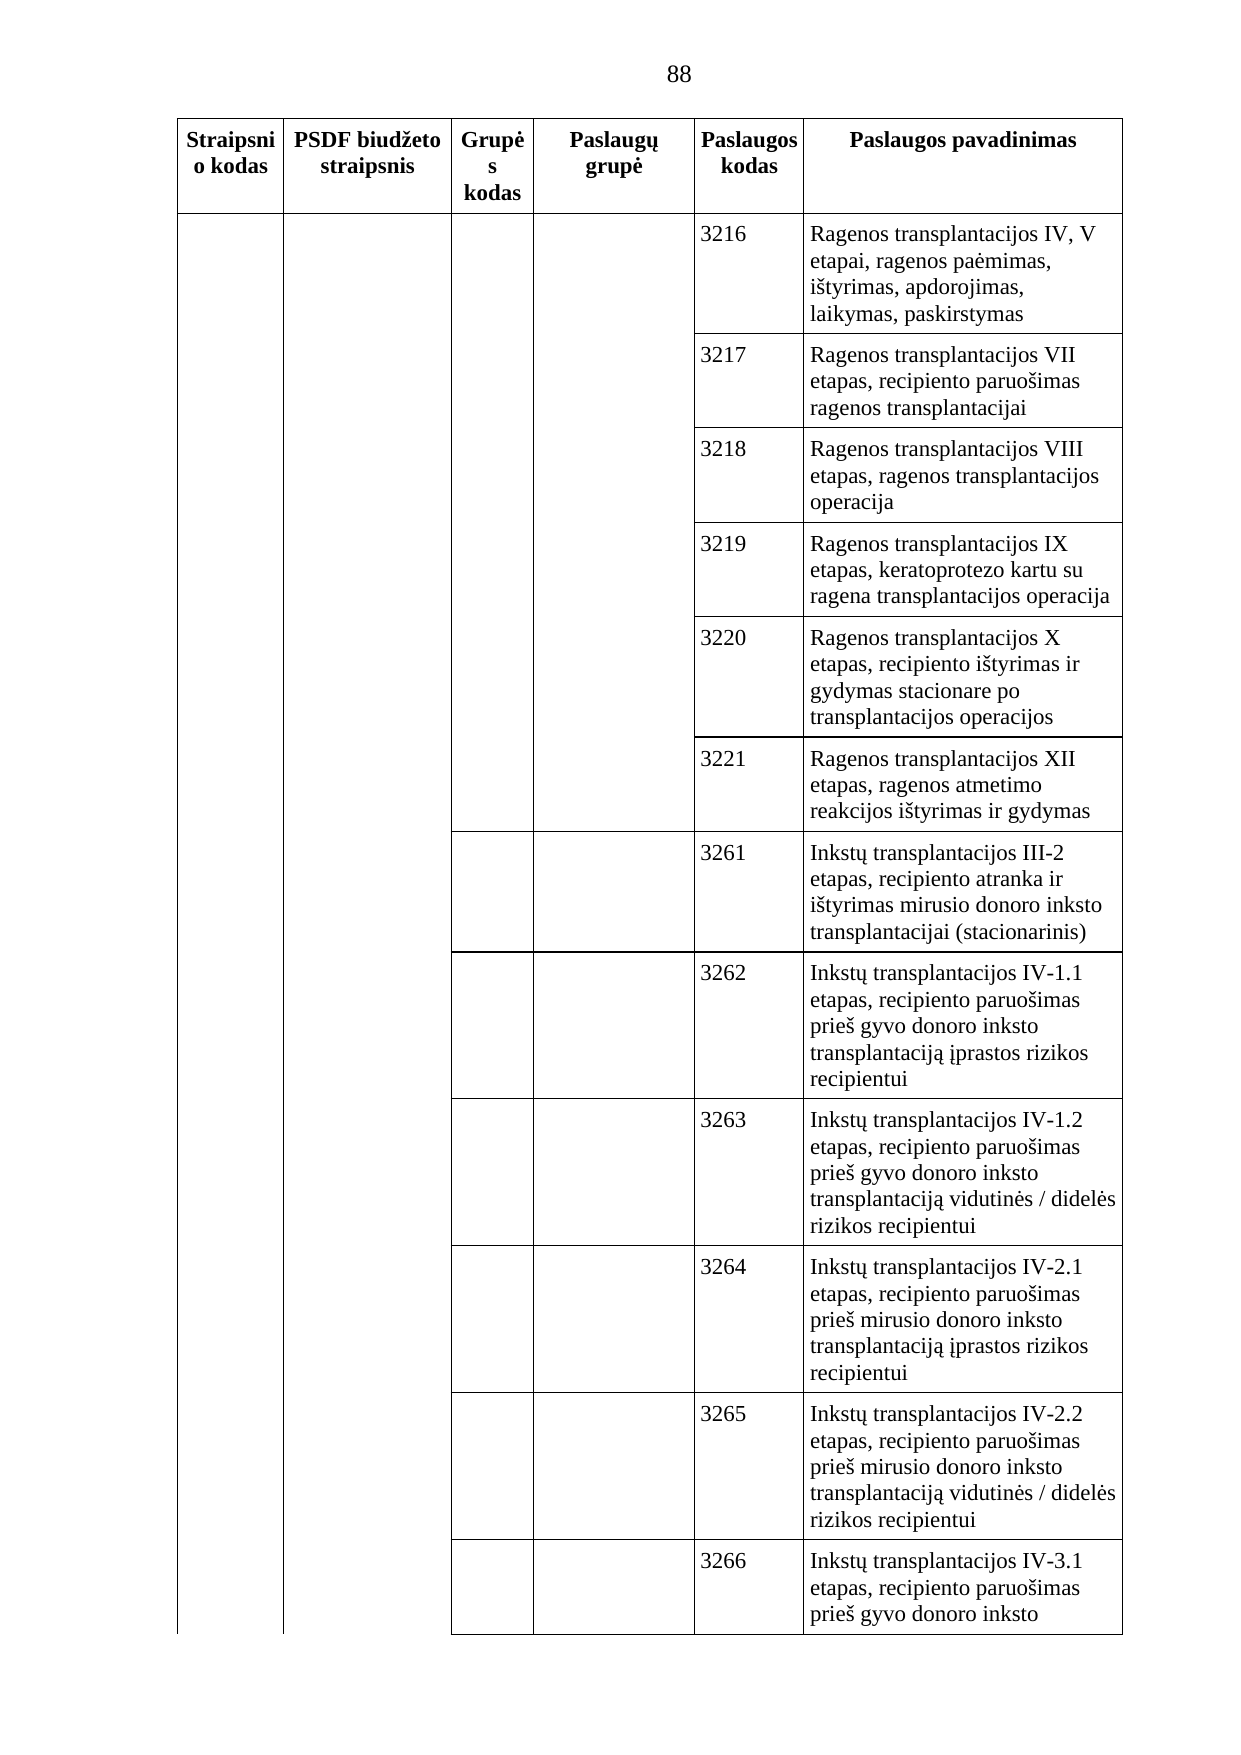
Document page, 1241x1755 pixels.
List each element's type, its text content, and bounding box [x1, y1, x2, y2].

table_cell [178, 333, 283, 427]
table_cell [178, 1392, 283, 1539]
table_cell [534, 832, 694, 951]
table_cell [178, 616, 283, 736]
table_cell [534, 953, 694, 1098]
table_cell Inkstų transplantacijos IV-2.1 etapas, recipiento paruošimas prieš mirusio donoro inksto transplantaciją įprastos rizikos recipientui [804, 1246, 1122, 1392]
table_cell [534, 214, 694, 831]
table_cell 3219 [695, 523, 803, 616]
table_cell [452, 1246, 533, 1392]
table_cell [178, 1539, 283, 1633]
table_cell [284, 1245, 451, 1392]
table_cell [178, 1098, 283, 1245]
table_cell [284, 1392, 451, 1539]
table_cell [452, 1099, 533, 1245]
table_cell [284, 214, 451, 333]
table_cell [534, 1246, 694, 1392]
table_header Paslaugų grupė [534, 119, 694, 212]
table_cell [284, 616, 451, 736]
table_cell 3216 [695, 214, 803, 333]
table_cell [534, 1099, 694, 1245]
table_cell Inkstų transplantacijos IV-3.1 etapas, recipiento paruošimas prieš gyvo donoro inksto [804, 1540, 1122, 1633]
table_cell 3265 [695, 1393, 803, 1539]
table_header PSDF biudžeto straipsnis [284, 119, 451, 212]
table_cell [284, 427, 451, 522]
table_cell [284, 333, 451, 427]
table_cell [284, 951, 451, 1098]
table_cell [178, 951, 283, 1098]
table_cell [452, 1540, 533, 1633]
table_cell 3218 [695, 428, 803, 522]
table_cell Ragenos transplantacijos IV, V etapai, ragenos paėmimas, ištyrimas, apdorojimas, laikymas, paskirstymas [804, 214, 1122, 333]
table_header Grupės kodas [452, 119, 533, 212]
table_cell [284, 1098, 451, 1245]
table_cell [452, 832, 533, 951]
table_cell [284, 522, 451, 616]
table_cell Inkstų transplantacijos IV-1.1 etapas, recipiento paruošimas prieš gyvo donoro inksto transplantaciją įprastos rizikos recipientui [804, 953, 1122, 1098]
table_cell 3221 [695, 738, 803, 831]
table_cell 3220 [695, 617, 803, 736]
table_cell 3261 [695, 832, 803, 951]
table_cell [284, 831, 451, 951]
table_header Paslaugos kodas [695, 119, 803, 212]
table_cell Ragenos transplantacijos X etapas, recipiento ištyrimas ir gydymas stacionare po transplantacijos operacijos [804, 617, 1122, 736]
table_cell [178, 522, 283, 616]
table_cell Inkstų transplantacijos III-2 etapas, recipiento atranka ir ištyrimas mirusio donoro inksto transplantacijai (stacionarinis) [804, 832, 1122, 951]
table_cell Inkstų transplantacijos IV-2.2 etapas, recipiento paruošimas prieš mirusio donoro inksto transplantaciją vidutinės / didelės rizikos recipientui [804, 1393, 1122, 1539]
table_cell Inkstų transplantacijos IV-1.2 etapas, recipiento paruošimas prieš gyvo donoro inksto transplantaciją vidutinės / didelės rizikos recipientui [804, 1099, 1122, 1245]
table_cell [178, 214, 283, 333]
table_cell [452, 953, 533, 1098]
table_cell [178, 1245, 283, 1392]
table_cell [452, 214, 533, 831]
table_cell Ragenos transplantacijos VIII etapas, ragenos transplantacijos operacija [804, 428, 1122, 522]
table_cell 3262 [695, 953, 803, 1098]
table_cell 3266 [695, 1540, 803, 1633]
table_cell [452, 1393, 533, 1539]
table_cell [534, 1393, 694, 1539]
table_cell Ragenos transplantacijos XII etapas, ragenos atmetimo reakcijos ištyrimas ir gydymas [804, 738, 1122, 831]
table_cell [178, 736, 283, 831]
table_cell [178, 831, 283, 951]
table_cell 3264 [695, 1246, 803, 1392]
table_cell 3263 [695, 1099, 803, 1245]
table_cell [534, 1540, 694, 1633]
table_cell [178, 427, 283, 522]
table_cell Ragenos transplantacijos VII etapas, recipiento paruošimas ragenos transplantacijai [804, 334, 1122, 427]
table_header Paslaugos pavadinimas [804, 119, 1122, 212]
table_cell [284, 1539, 451, 1633]
table_cell [284, 736, 451, 831]
table_header Straipsnio kodas [178, 119, 283, 212]
table_cell Ragenos transplantacijos IX etapas, keratoprotezo kartu su ragena transplantacijos operacija [804, 523, 1122, 616]
table_cell 3217 [695, 334, 803, 427]
